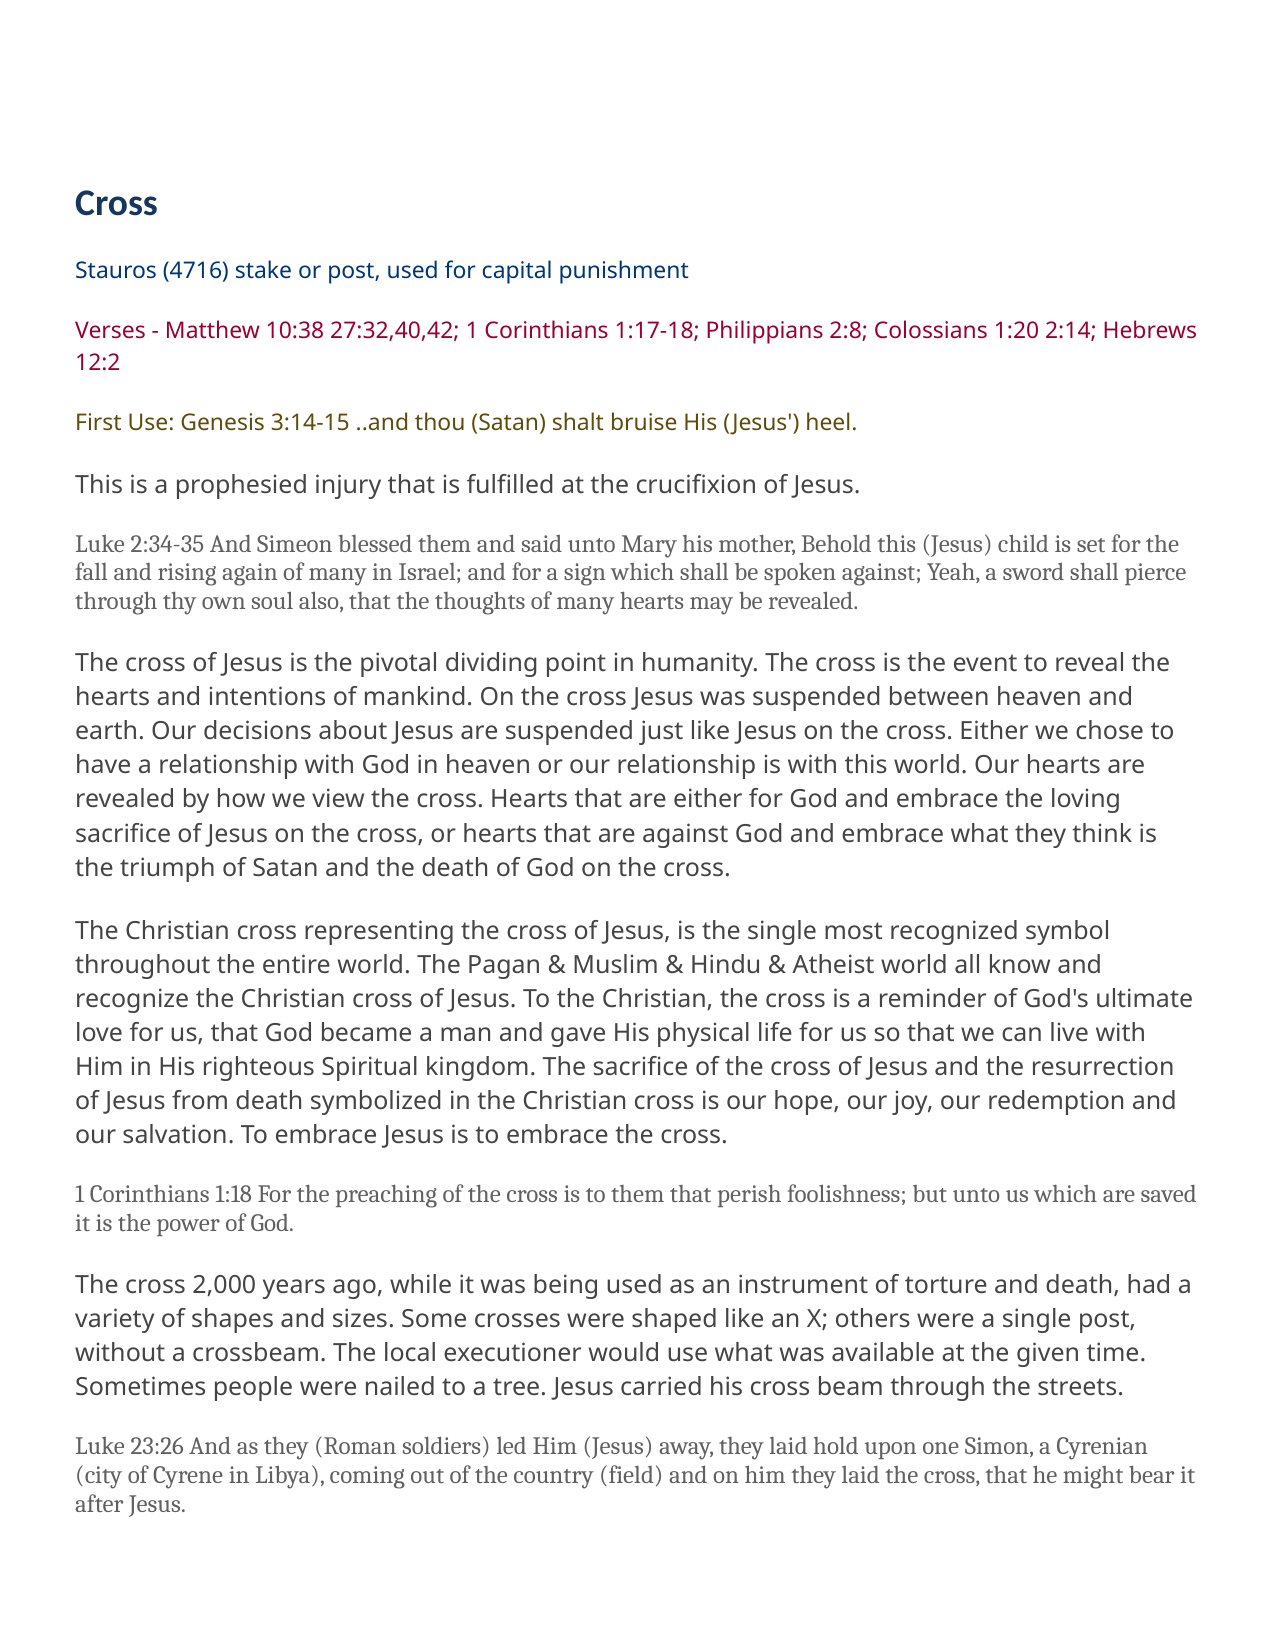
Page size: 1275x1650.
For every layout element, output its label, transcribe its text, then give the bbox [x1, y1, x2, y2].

text Verses - Matthew 10:38 27:32,40,42; 1 Corinthians 1:17-18; Philippians 2:8; Colossians 1:20 2:14; Hebrews 12:2 [75, 314, 1200, 377]
text Stauros (4716) stake or post, used for capital punishment [75, 254, 1200, 285]
text The cross 2,000 years ago, while it was being used as an instrument of torture and death, had a variety of shapes and sizes. Some crosses were shaped like an X; others were a single post, without a crossbeam. The local executioner would use what was available at the given time. Sometimes people were nailed to a tree. Jesus carried his cross beam through the streets. [75, 1267, 1200, 1403]
subtitle Cross [75, 179, 1200, 224]
text The Christian cross representing the cross of Jesus, is the single most recognized symbol throughout the entire world. The Pagan & Muslim & Hindu & Atheist world all know and recognize the Christian cross of Jesus. To the Christian, the cross is a reminder of God's ultimate love for us, that God became a man and gave His physical life for us so that we can live with Him in His righteous Spiritual kingdom. The sacrifice of the cross of Jesus and the resurrection of Jesus from death symbolized in the Christian cross is our hope, our joy, our redemption and our salvation. To embrace Jesus is to embrace the cross. [75, 912, 1200, 1151]
text Luke 2:34-35 And Simeon blessed them and said unto Mary his mother, Behold this (Jesus) child is set for the fall and rising again of many in Israel; and for a sign which shall be spoken against; Yeah, a sword shall pierce through thy own soul also, that the thoughts of many hearts may be revealed. [75, 529, 1200, 616]
text This is a prophesied injury that is fulfilled at the crucifixion of Jesus. [75, 466, 1200, 500]
text Luke 23:26 And as they (Roman soldiers) led Him (Jesus) away, they laid hold upon one Simon, a Cyrenian (city of Cyrene in Libya), coming out of the country (field) and on him they laid the cross, that he might bear it after Jesus. [75, 1432, 1200, 1518]
text The cross of Jesus is the pivotal dividing point in humanity. The cross is the event to reveal the hearts and intentions of mankind. On the cross Jesus was suspended between heaven and earth. Our decisions about Jesus are suspended just like Jesus on the cross. Either we chose to have a relationship with God in heaven or our relationship is with this world. Our hearts are revealed by how we view the cross. Hearts that are either for God and embrace the loving sacrifice of Jesus on the cross, or hearts that are against God and embrace what they think is the triumph of Satan and the death of God on the cross. [75, 645, 1200, 883]
text First Use: Genesis 3:14-15 ..and thou (Satan) shalt bruise His (Jesus') heel. [75, 406, 1200, 437]
text 1 Corinthians 1:18 For the preaching of the cross is to them that perish foolishness; but unto us which are saved it is the power of God. [75, 1180, 1200, 1238]
